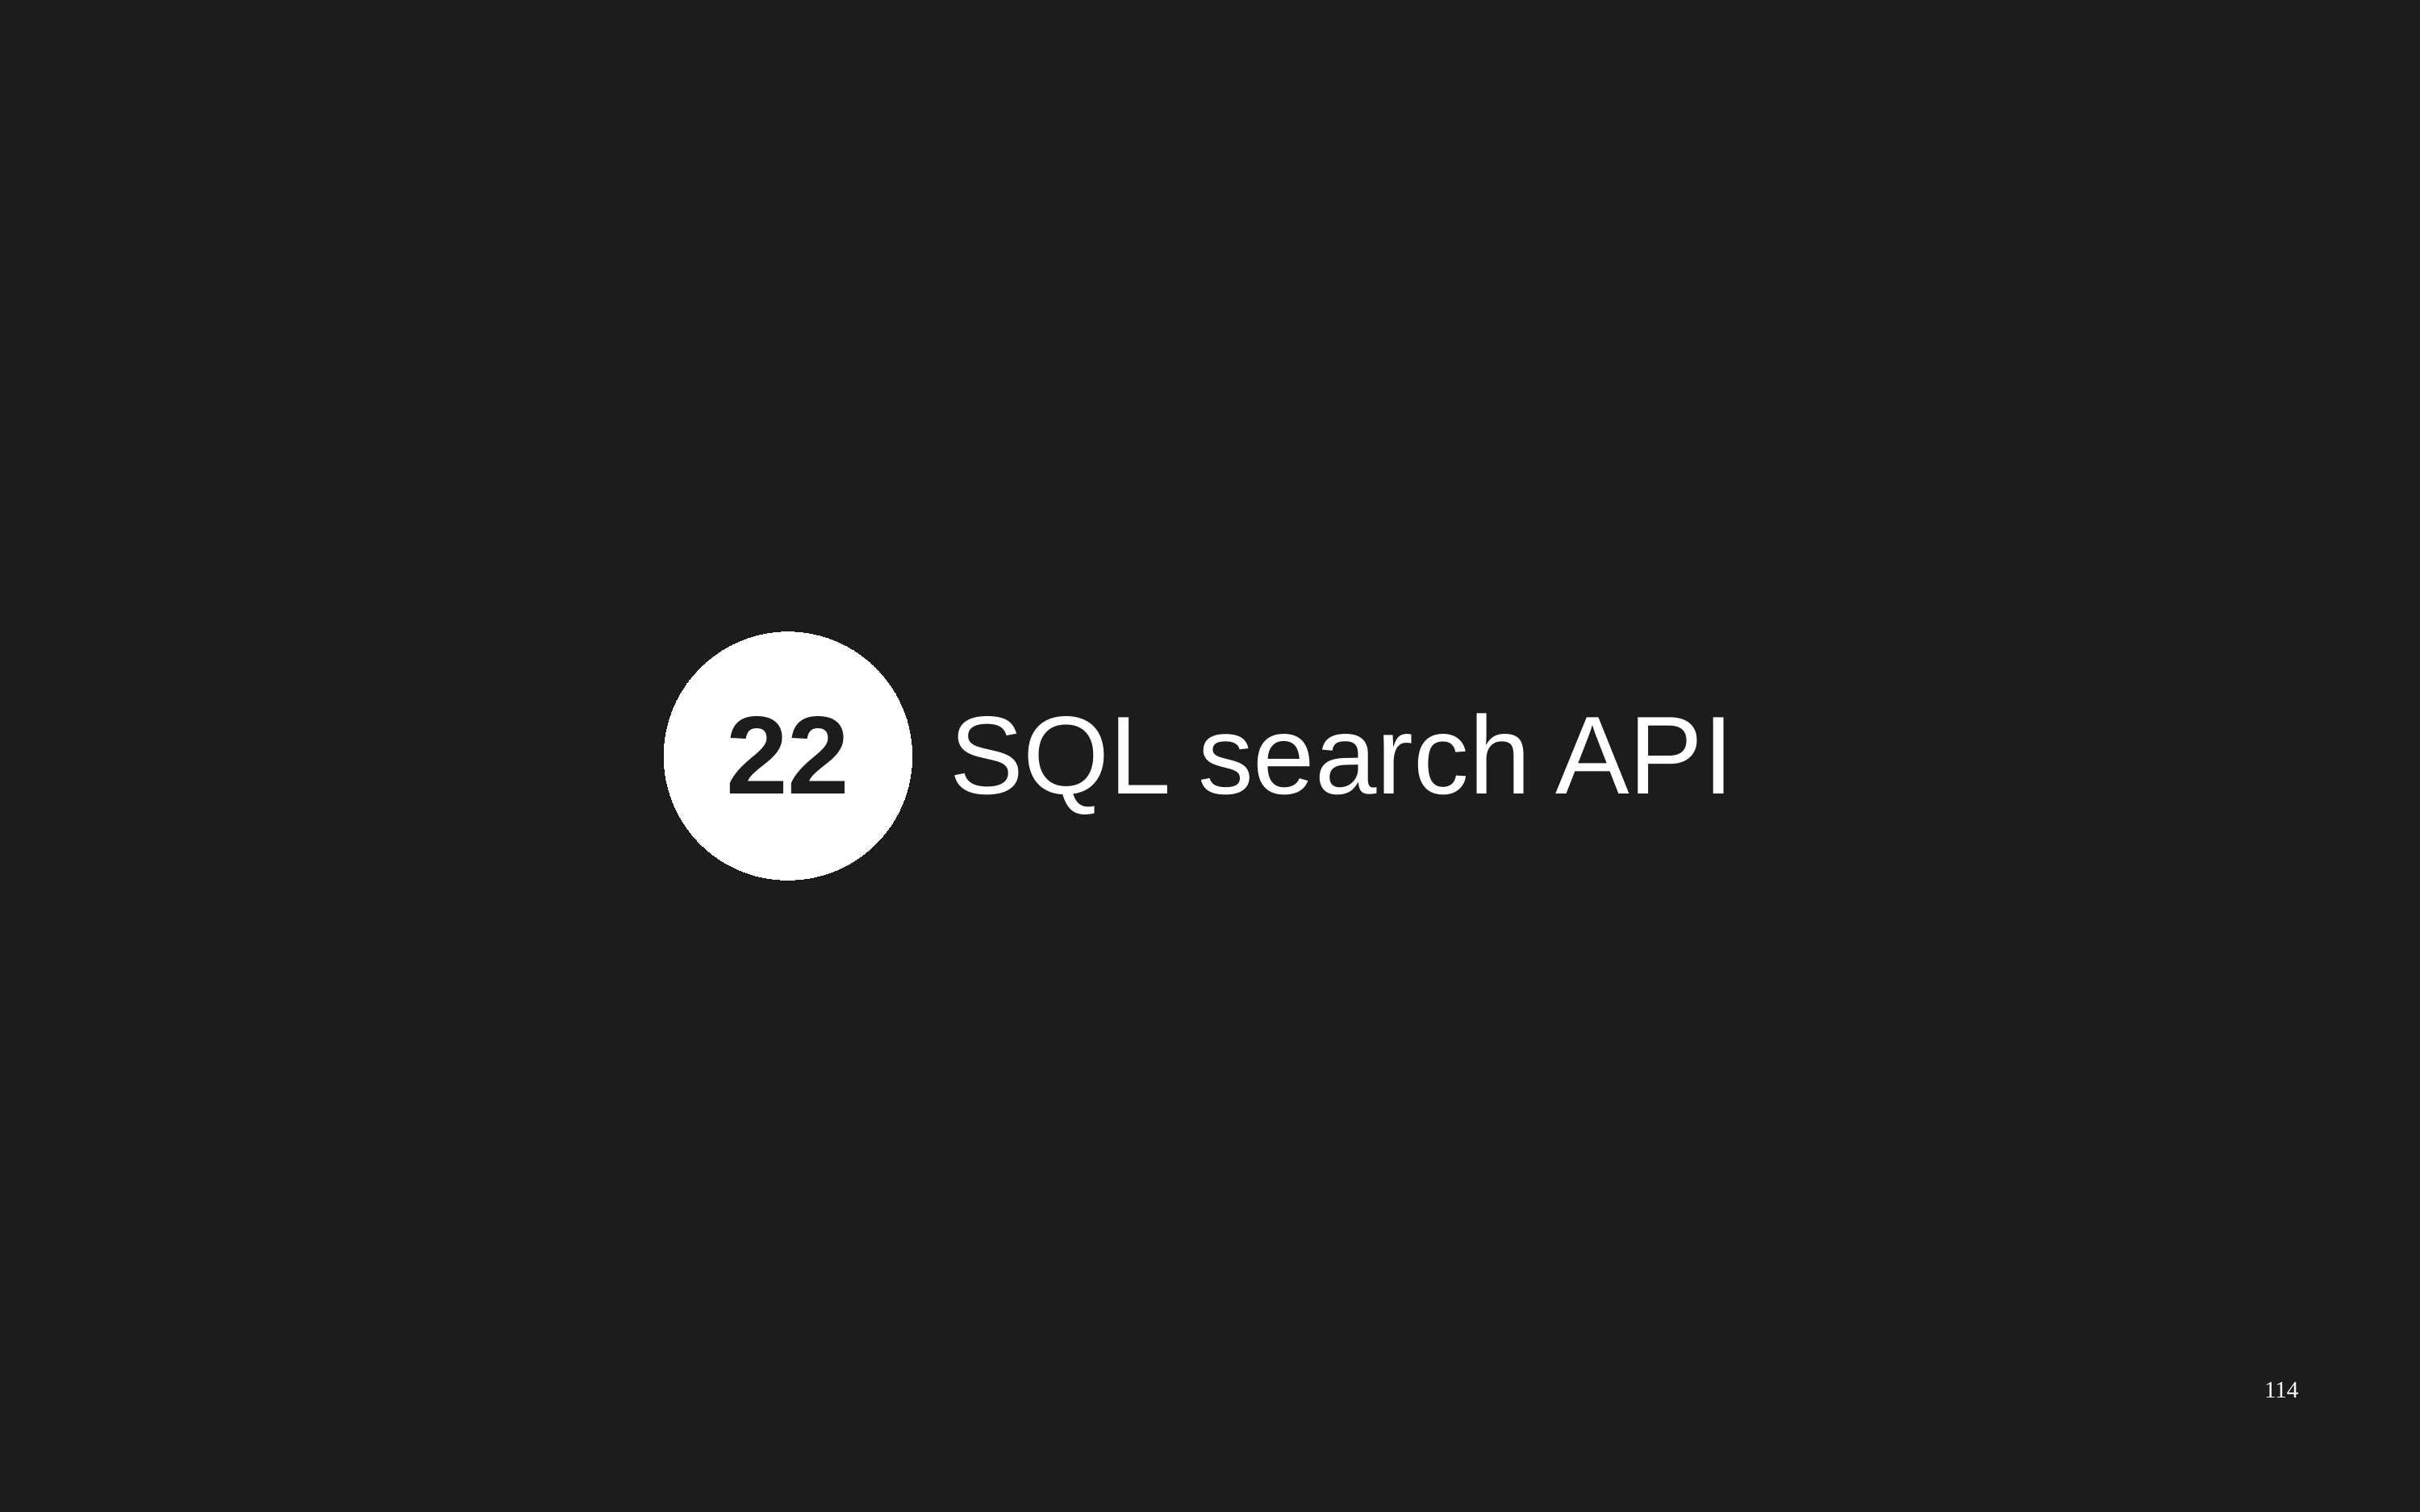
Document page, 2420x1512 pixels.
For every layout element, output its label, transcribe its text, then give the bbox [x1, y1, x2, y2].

text_box SQL search API [937, 661, 1756, 851]
text_box 22 [664, 631, 912, 881]
